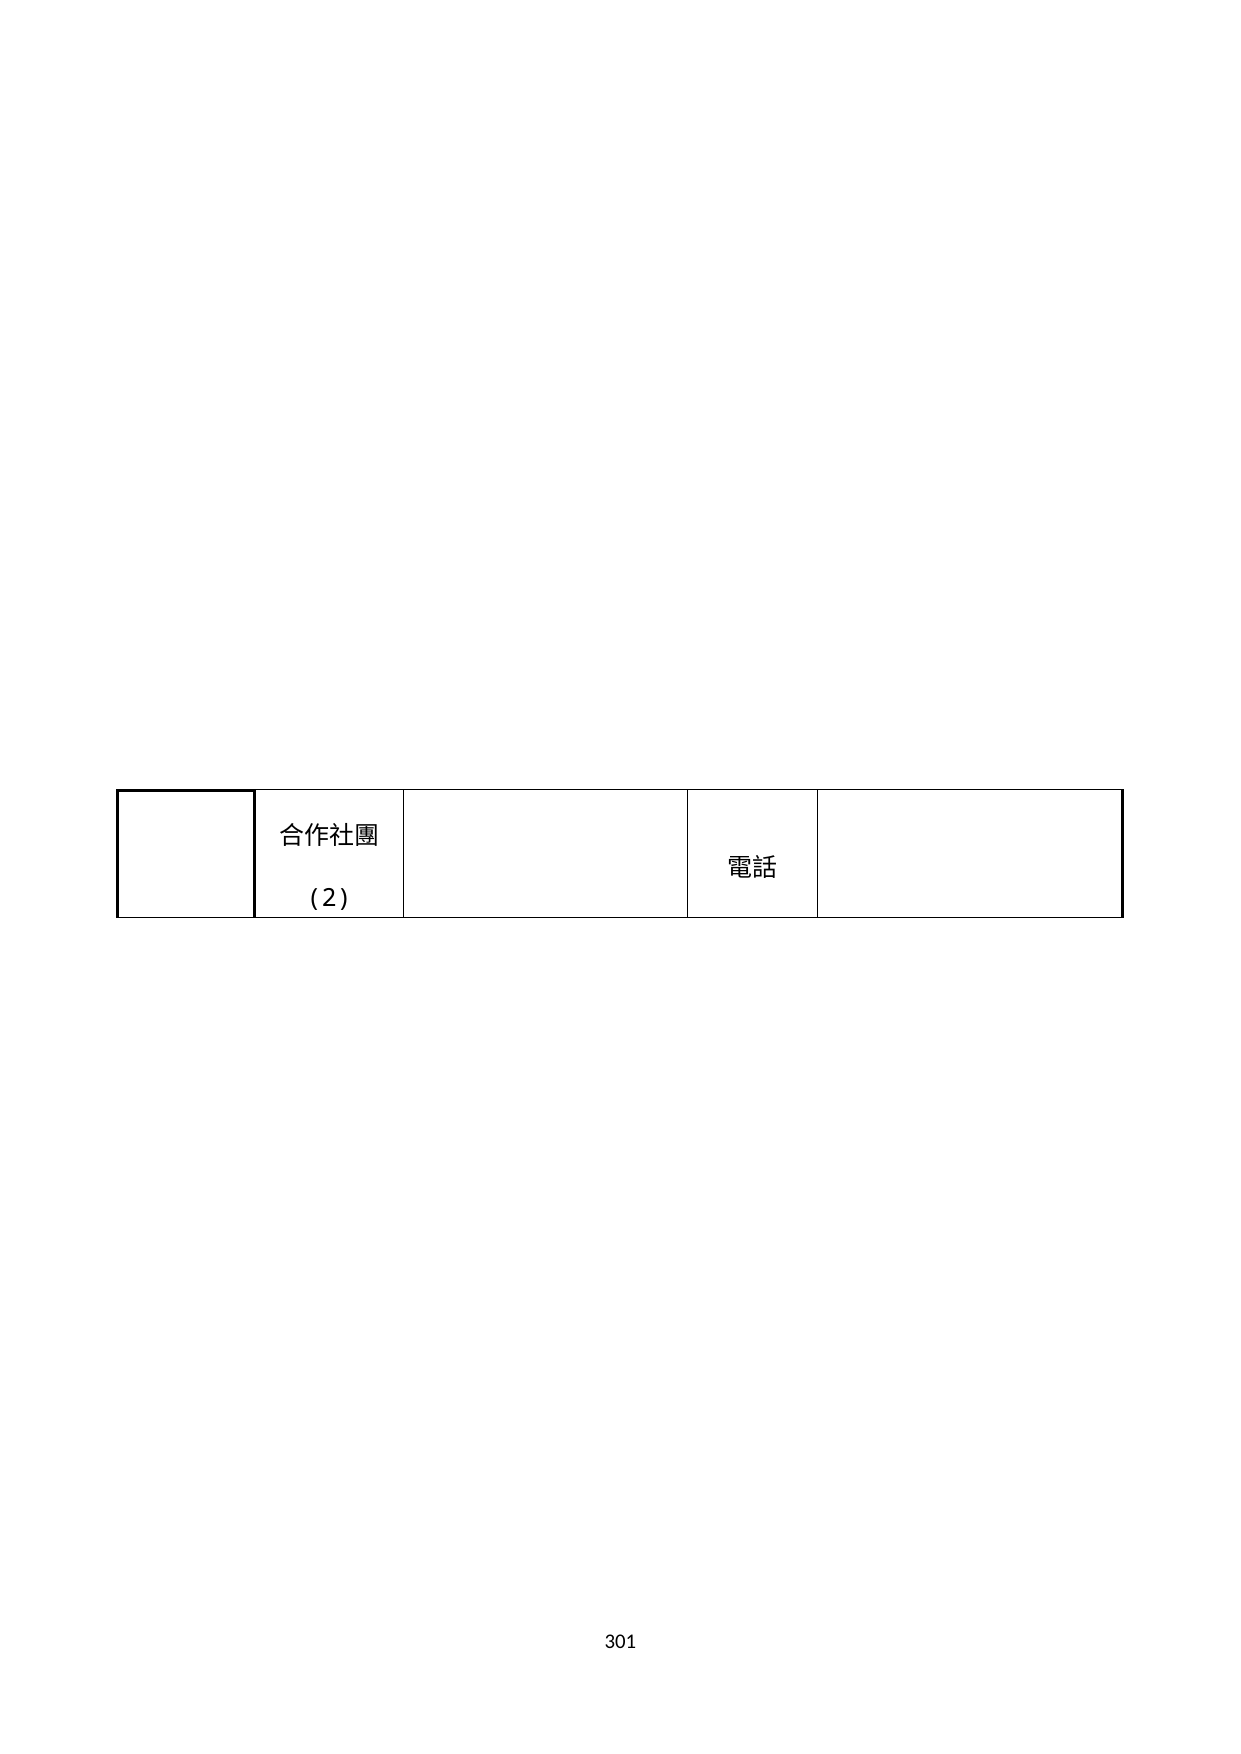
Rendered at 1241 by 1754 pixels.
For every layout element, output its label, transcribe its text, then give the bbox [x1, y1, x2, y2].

table_cell [818, 790, 1121, 917]
table_cell [404, 790, 687, 917]
table_cell 電話 [688, 790, 817, 917]
table_header [119, 792, 253, 917]
table_cell 合作社團(2) [256, 790, 403, 917]
